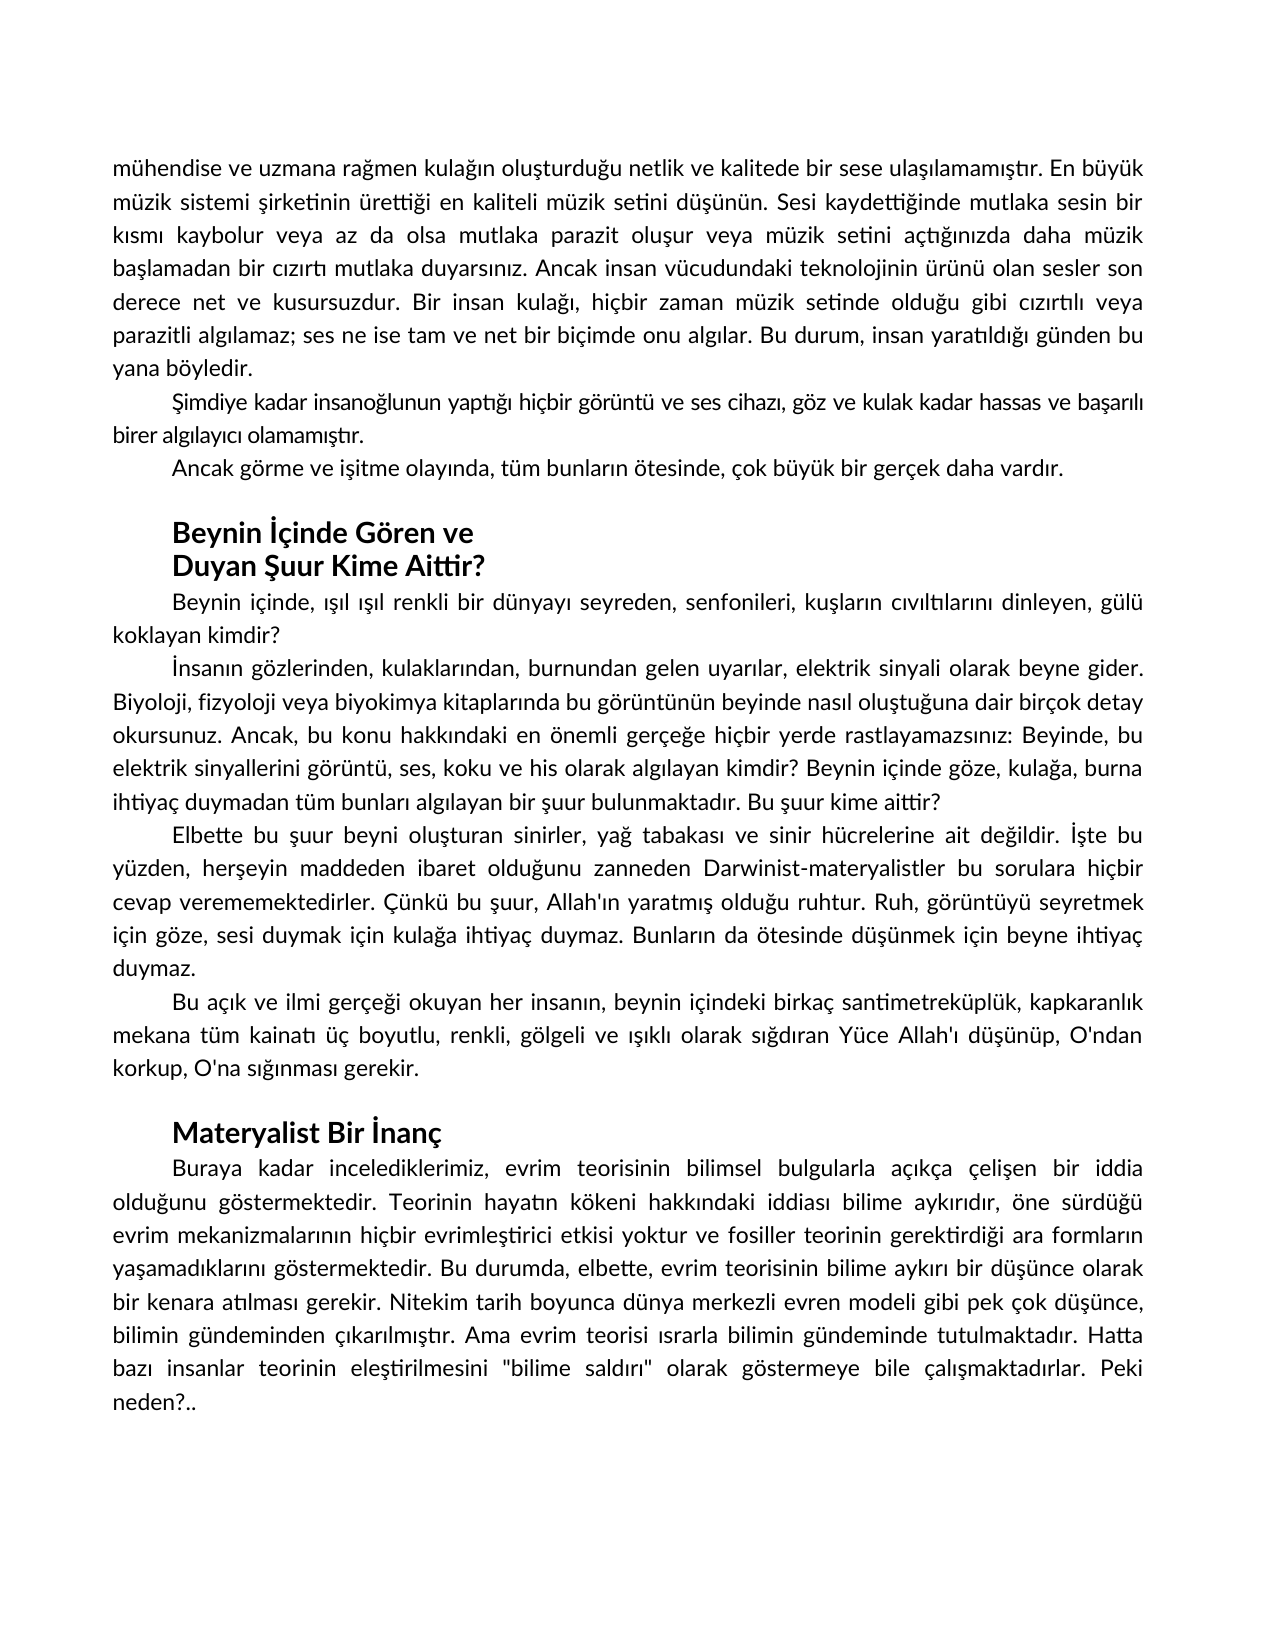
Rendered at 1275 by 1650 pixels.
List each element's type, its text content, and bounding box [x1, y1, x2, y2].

text Materyalist Bir İnanç [112, 1117, 1145, 1150]
text Ancak görme ve işitme olayında, tüm bunların ötesinde, çok büyük bir gerçek daha vardır. [112, 450, 1145, 483]
text İnsanın gözlerinden, kulaklarından, burnundan gelen uyarılar, elektrik sinyali olarak beyne gider. Biyoloji, fizyoloji veya biyokimya kitaplarında bu görüntünün beyinde nasıl oluştuğuna dair birçok detay okursunuz. Ancak, bu konu hakkındaki en önemli gerçeğe hiçbir yerde rastlayamazsınız: Beyinde, bu elektrik sinyallerini görüntü, ses, koku ve his olarak algılayan kimdir? Beynin içinde göze, kulağa, burna ihtiyaç duymadan tüm bunları algılayan bir şuur bulunmaktadır. Bu şuur kime aittir? [112, 650, 1145, 817]
text Buraya kadar incelediklerimiz, evrim teorisinin bilimsel bulgularla açıkça çelişen bir iddia olduğunu göstermektedir. Teorinin hayatın kökeni hakkındaki iddiası bilime aykırıdır, öne sürdüğü evrim mekanizmalarının hiçbir evrimleştirici etkisi yoktur ve fosiller teorinin gerektirdiği ara formların yaşamadıklarını göstermektedir. Bu durumda, elbette, evrim teorisinin bilime aykırı bir düşünce olarak bir kenara atılması gerekir. Nitekim tarih boyunca dünya merkezli evren modeli gibi pek çok düşünce, bilimin gündeminden çıkarılmıştır. Ama evrim teorisi ısrarla bilimin gündeminde tutulmaktadır. Hatta bazı insanlar teorinin eleştirilmesini "bilime saldırı" olarak göstermeye bile çalışmaktadırlar. Peki neden?.. [112, 1150, 1145, 1417]
text Beynin içinde, ışıl ışıl renkli bir dünyayı seyreden, senfonileri, kuşların cıvıltılarını dinleyen, gülü koklayan kimdir? [112, 583, 1145, 650]
text mühendise ve uzmana rağmen kulağın oluşturduğu netlik ve kalitede bir sese ulaşılamamıştır. En büyük müzik sistemi şirketinin ürettiği en kaliteli müzik setini düşünün. Sesi kaydettiğinde mutlaka sesin bir kısmı kaybolur veya az da olsa mutlaka parazit oluşur veya müzik setini açtığınızda daha müzik başlamadan bir cızırtı mutlaka duyarsınız. Ancak insan vücudundaki teknolojinin ürünü olan sesler son derece net ve kusursuzdur. Bir insan kulağı, hiçbir zaman müzik setinde olduğu gibi cızırtılı veya parazitli algılamaz; ses ne ise tam ve net bir biçimde onu algılar. Bu durum, insan yaratıldığı günden bu yana böyledir. [112, 150, 1145, 383]
text Elbette bu şuur beyni oluşturan sinirler, yağ tabakası ve sinir hücrelerine ait değildir. İşte bu yüzden, herşeyin maddeden ibaret olduğunu zanneden Darwinist-materyalistler bu sorulara hiçbir cevap verememektedirler. Çünkü bu şuur, Allah'ın yaratmış olduğu ruhtur. Ruh, görüntüyü seyretmek için göze, sesi duymak için kulağa ihtiyaç duymaz. Bunların da ötesinde düşünmek için beyne ihtiyaç duymaz. [112, 817, 1145, 983]
text Duyan Şuur Kime Aittir? [112, 550, 1145, 583]
text Beynin İçinde Gören ve [112, 517, 1145, 550]
text Şimdiye kadar insanoğlunun yaptığı hiçbir görüntü ve ses cihazı, göz ve kulak kadar hassas ve başarılı birer algılayıcı olamamıştır. [112, 383, 1145, 450]
text Bu açık ve ilmi gerçeği okuyan her insanın, beynin içindeki birkaç santimetreküplük, kapkaranlık mekana tüm kainatı üç boyutlu, renkli, gölgeli ve ışıklı olarak sığdıran Yüce Allah'ı düşünüp, O'ndan korkup, O'na sığınması gerekir. [112, 983, 1145, 1083]
